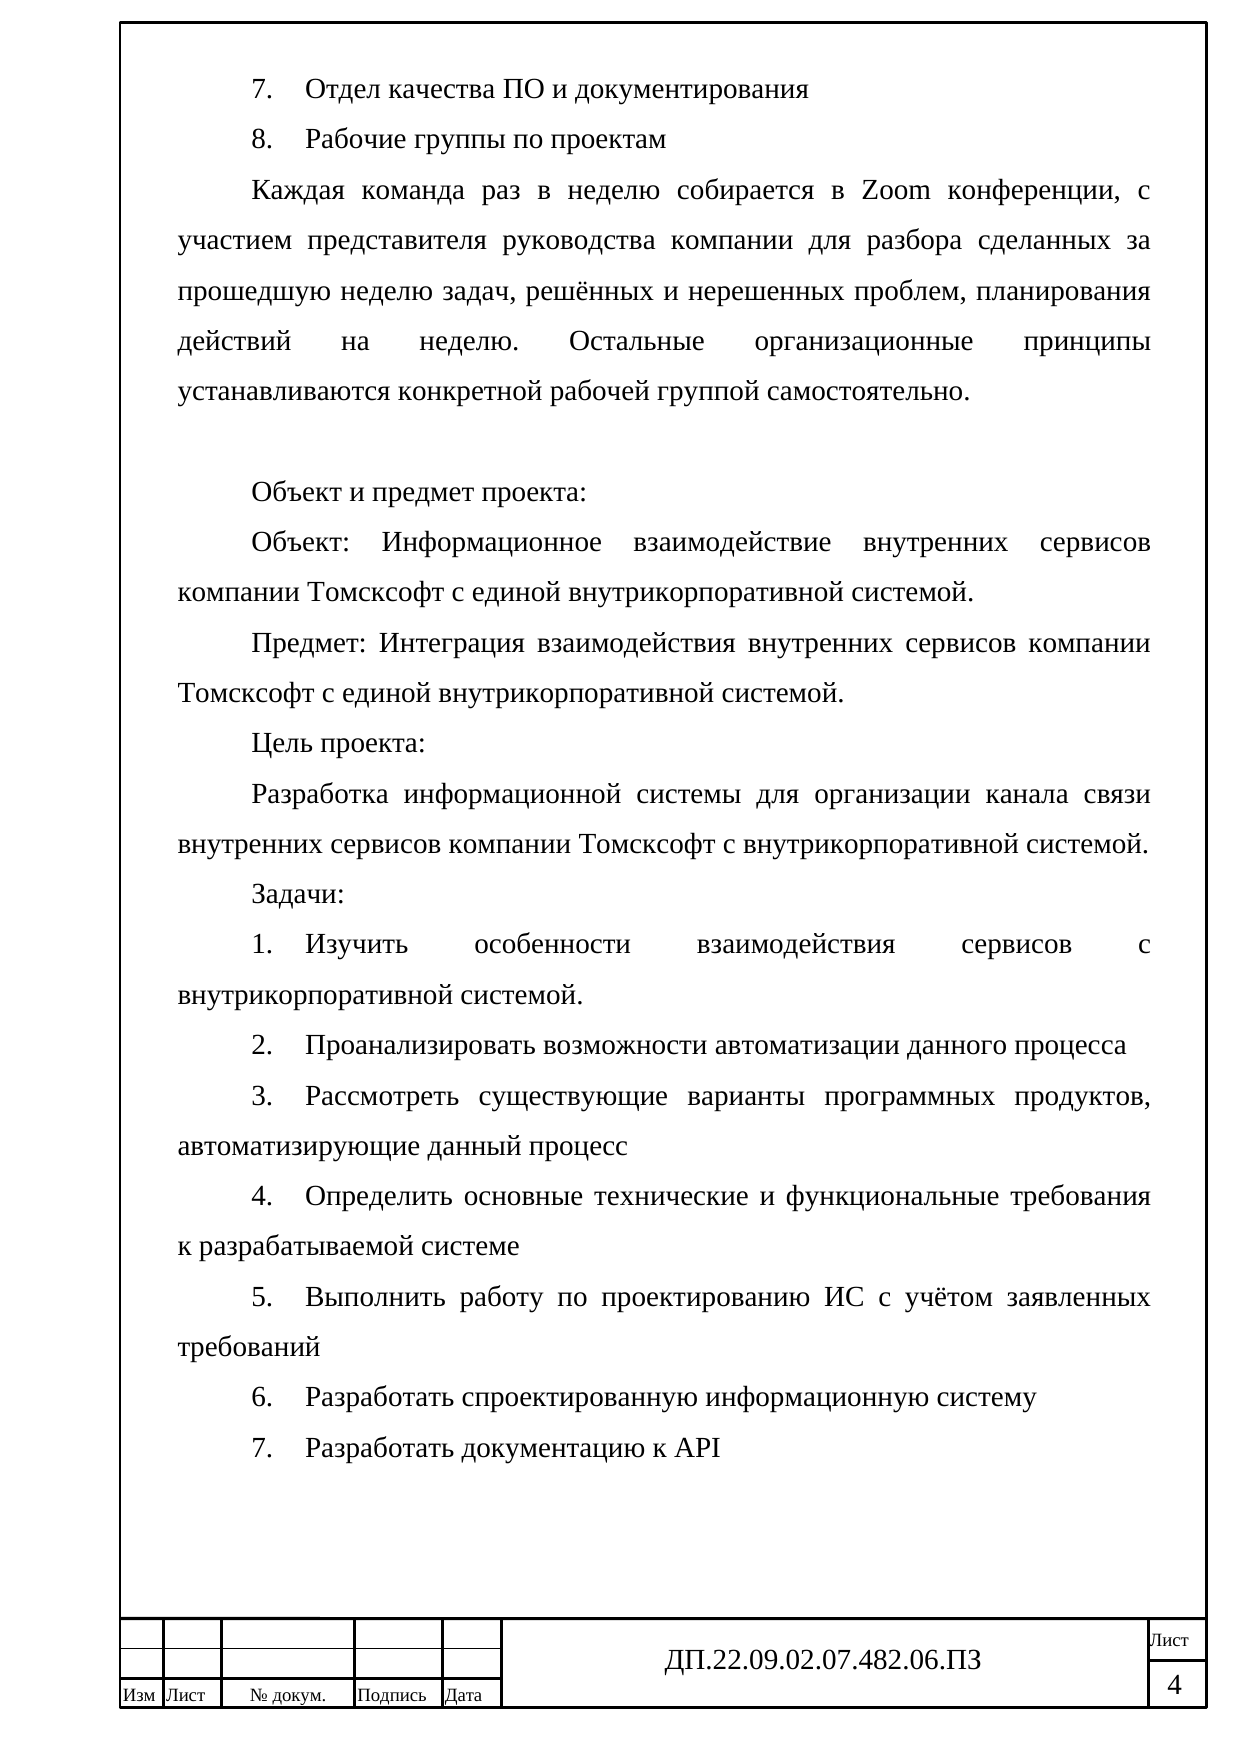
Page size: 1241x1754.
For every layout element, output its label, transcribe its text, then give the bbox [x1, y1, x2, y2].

list Отдел качества ПО и документирования [177, 71, 1152, 105]
list Рабочие группы по проектам [177, 122, 1152, 155]
list Определить основные технические и функциональные требования к разрабатываемой системе [177, 1178, 1152, 1262]
list Рассмотреть существующие варианты программных продуктов, автоматизирующие данный процесс [177, 1078, 1152, 1161]
text Каждая команда раз в неделю собирается в Zoom конференции, с участием представителя руководства компании для разбора сделанных за прошедшую неделю задач, решённых и нерешенных проблем, планирования действий на неделю. Остальные организационные принципы устанавливаются конкретной рабочей группой самостоятельно. [177, 172, 1152, 407]
text Объект: Информационное взаимодействие внутренних сервисов компании Томсксофт с единой внутрикорпоративной системой. [177, 524, 1152, 608]
list Изучить особенности взаимодействия сервисов с внутрикорпоративной системой. [177, 927, 1152, 1011]
text Цель проекта: [177, 725, 1152, 759]
text Предмет: Интеграция взаимодействия внутренних сервисов компании Томсксофт с единой внутрикорпоративной системой. [177, 625, 1152, 709]
list Выполнить работу по проектированию ИС с учётом заявленных требований [177, 1279, 1152, 1363]
list Разработать спроектированную информационную систему [177, 1379, 1152, 1413]
text Разработка информационной системы для организации канала связи внутренних сервисов компании Томсксофт с внутрикорпоративной системой. [177, 776, 1152, 859]
list Проанализировать возможности автоматизации данного процесса [177, 1027, 1152, 1061]
list Разработать документацию к API [177, 1430, 1152, 1463]
text Объект и предмет проекта: [177, 474, 1152, 507]
text Задачи: [177, 876, 1152, 910]
